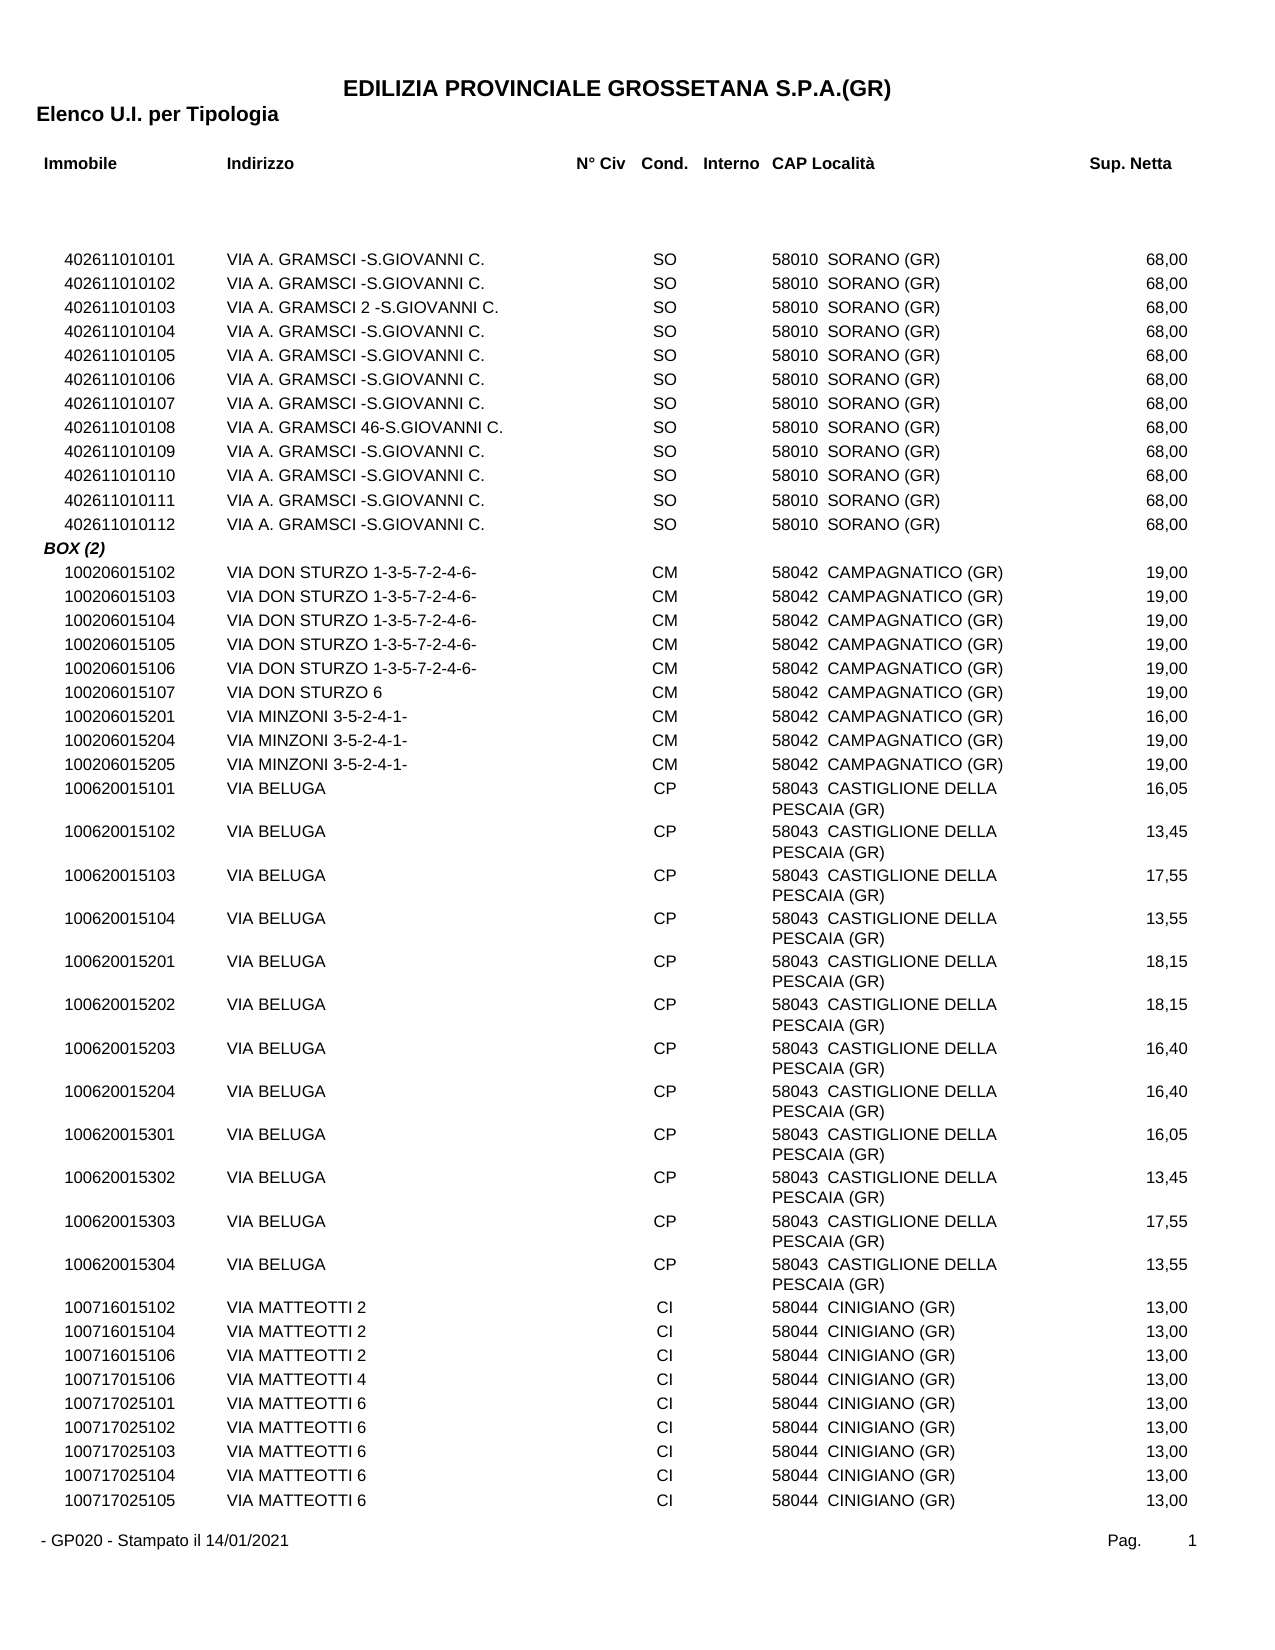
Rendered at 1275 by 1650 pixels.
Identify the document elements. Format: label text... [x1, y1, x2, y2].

text 100206015104 VIA DON STURZO 1-3-5-7-2-4-6- CM 58042 CAMPAGNATICO (GR) 19,00 [25, 607, 1250, 631]
text PESCAIA (GR) [25, 1145, 1250, 1164]
text PESCAIA (GR) [25, 799, 1250, 818]
text 100717025103 VIA MATTEOTTI 6 CI 58044 CINIGIANO (GR) 13,00 [25, 1438, 1250, 1462]
text 402611010108 VIA A. GRAMSCI 46-S.GIOVANNI C. SO 58010 SORANO (GR) 68,00 [25, 414, 1250, 438]
text 100620015302 VIA BELUGA CP 58043 CASTIGLIONE DELLA 13,45 [25, 1164, 1250, 1188]
text PESCAIA (GR) [25, 1102, 1250, 1121]
text 402611010107 VIA A. GRAMSCI -S.GIOVANNI C. SO 58010 SORANO (GR) 68,00 [25, 390, 1250, 414]
text 100620015204 VIA BELUGA CP 58043 CASTIGLIONE DELLA 16,40 [25, 1078, 1250, 1102]
text 100206015205 VIA MINZONI 3-5-2-4-1- CM 58042 CAMPAGNATICO (GR) 19,00 [25, 751, 1250, 775]
text 402611010102 VIA A. GRAMSCI -S.GIOVANNI C. SO 58010 SORANO (GR) 68,00 [25, 270, 1250, 294]
text 100206015106 VIA DON STURZO 1-3-5-7-2-4-6- CM 58042 CAMPAGNATICO (GR) 19,00 [25, 655, 1250, 679]
text 100716015104 VIA MATTEOTTI 2 CI 58044 CINIGIANO (GR) 13,00 [25, 1318, 1250, 1342]
text 100717025105 VIA MATTEOTTI 6 CI 58044 CINIGIANO (GR) 13,00 [25, 1486, 1250, 1511]
text 100206015103 VIA DON STURZO 1-3-5-7-2-4-6- CM 58042 CAMPAGNATICO (GR) 19,00 [25, 583, 1250, 607]
text 402611010110 VIA A. GRAMSCI -S.GIOVANNI C. SO 58010 SORANO (GR) 68,00 [25, 462, 1250, 486]
text 100206015107 VIA DON STURZO 6 CM 58042 CAMPAGNATICO (GR) 19,00 [25, 679, 1250, 703]
text 100716015102 VIA MATTEOTTI 2 CI 58044 CINIGIANO (GR) 13,00 [25, 1294, 1250, 1318]
text 402611010103 VIA A. GRAMSCI 2 -S.GIOVANNI C. SO 58010 SORANO (GR) 68,00 [25, 294, 1250, 318]
text 402611010105 VIA A. GRAMSCI -S.GIOVANNI C. SO 58010 SORANO (GR) 68,00 [25, 342, 1250, 366]
text 100206015102 VIA DON STURZO 1-3-5-7-2-4-6- CM 58042 CAMPAGNATICO (GR) 19,00 [25, 559, 1250, 583]
text 100206015204 VIA MINZONI 3-5-2-4-1- CM 58042 CAMPAGNATICO (GR) 19,00 [25, 727, 1250, 751]
text 100620015103 VIA BELUGA CP 58043 CASTIGLIONE DELLA 17,55 [25, 862, 1250, 886]
text 402611010104 VIA A. GRAMSCI -S.GIOVANNI C. SO 58010 SORANO (GR) 68,00 [25, 318, 1250, 342]
text 100620015102 VIA BELUGA CP 58043 CASTIGLIONE DELLA 13,45 [25, 818, 1250, 842]
text 100206015201 VIA MINZONI 3-5-2-4-1- CM 58042 CAMPAGNATICO (GR) 16,00 [25, 703, 1250, 727]
text PESCAIA (GR) [25, 842, 1250, 862]
text PESCAIA (GR) [25, 972, 1250, 991]
text 100717025104 VIA MATTEOTTI 6 CI 58044 CINIGIANO (GR) 13,00 [25, 1462, 1250, 1486]
text 100620015304 VIA BELUGA CP 58043 CASTIGLIONE DELLA 13,55 [25, 1251, 1250, 1275]
text 402611010112 VIA A. GRAMSCI -S.GIOVANNI C. SO 58010 SORANO (GR) 68,00 [25, 511, 1250, 534]
text 100620015101 VIA BELUGA CP 58043 CASTIGLIONE DELLA 16,05 [25, 775, 1250, 799]
text 100620015104 VIA BELUGA CP 58043 CASTIGLIONE DELLA 13,55 [25, 905, 1250, 929]
text PESCAIA (GR) [25, 1059, 1250, 1078]
text 100620015201 VIA BELUGA CP 58043 CASTIGLIONE DELLA 18,15 [25, 948, 1250, 972]
text 100717025102 VIA MATTEOTTI 6 CI 58044 CINIGIANO (GR) 13,00 [25, 1414, 1250, 1438]
text BOX (2) [25, 534, 1250, 559]
text 100717015106 VIA MATTEOTTI 4 CI 58044 CINIGIANO (GR) 13,00 [25, 1366, 1250, 1390]
text PESCAIA (GR) [25, 929, 1250, 948]
text 100717025101 VIA MATTEOTTI 6 CI 58044 CINIGIANO (GR) 13,00 [25, 1390, 1250, 1414]
text 402611010109 VIA A. GRAMSCI -S.GIOVANNI C. SO 58010 SORANO (GR) 68,00 [25, 438, 1250, 462]
text 100620015303 VIA BELUGA CP 58043 CASTIGLIONE DELLA 17,55 [25, 1207, 1250, 1232]
text 100716015106 VIA MATTEOTTI 2 CI 58044 CINIGIANO (GR) 13,00 [25, 1342, 1250, 1366]
text 100620015203 VIA BELUGA CP 58043 CASTIGLIONE DELLA 16,40 [25, 1034, 1250, 1059]
text PESCAIA (GR) [25, 1275, 1250, 1294]
text 402611010106 VIA A. GRAMSCI -S.GIOVANNI C. SO 58010 SORANO (GR) 68,00 [25, 366, 1250, 390]
text PESCAIA (GR) [25, 1015, 1250, 1034]
text 100206015105 VIA DON STURZO 1-3-5-7-2-4-6- CM 58042 CAMPAGNATICO (GR) 19,00 [25, 631, 1250, 655]
text 402611010101 VIA A. GRAMSCI -S.GIOVANNI C. SO 58010 SORANO (GR) 68,00 [25, 246, 1250, 270]
text PESCAIA (GR) [25, 1232, 1250, 1251]
text 402611010111 VIA A. GRAMSCI -S.GIOVANNI C. SO 58010 SORANO (GR) 68,00 [25, 486, 1250, 511]
text 100620015202 VIA BELUGA CP 58043 CASTIGLIONE DELLA 18,15 [25, 991, 1250, 1015]
text 100620015301 VIA BELUGA CP 58043 CASTIGLIONE DELLA 16,05 [25, 1121, 1250, 1145]
text PESCAIA (GR) [25, 1188, 1250, 1207]
text PESCAIA (GR) [25, 886, 1250, 905]
